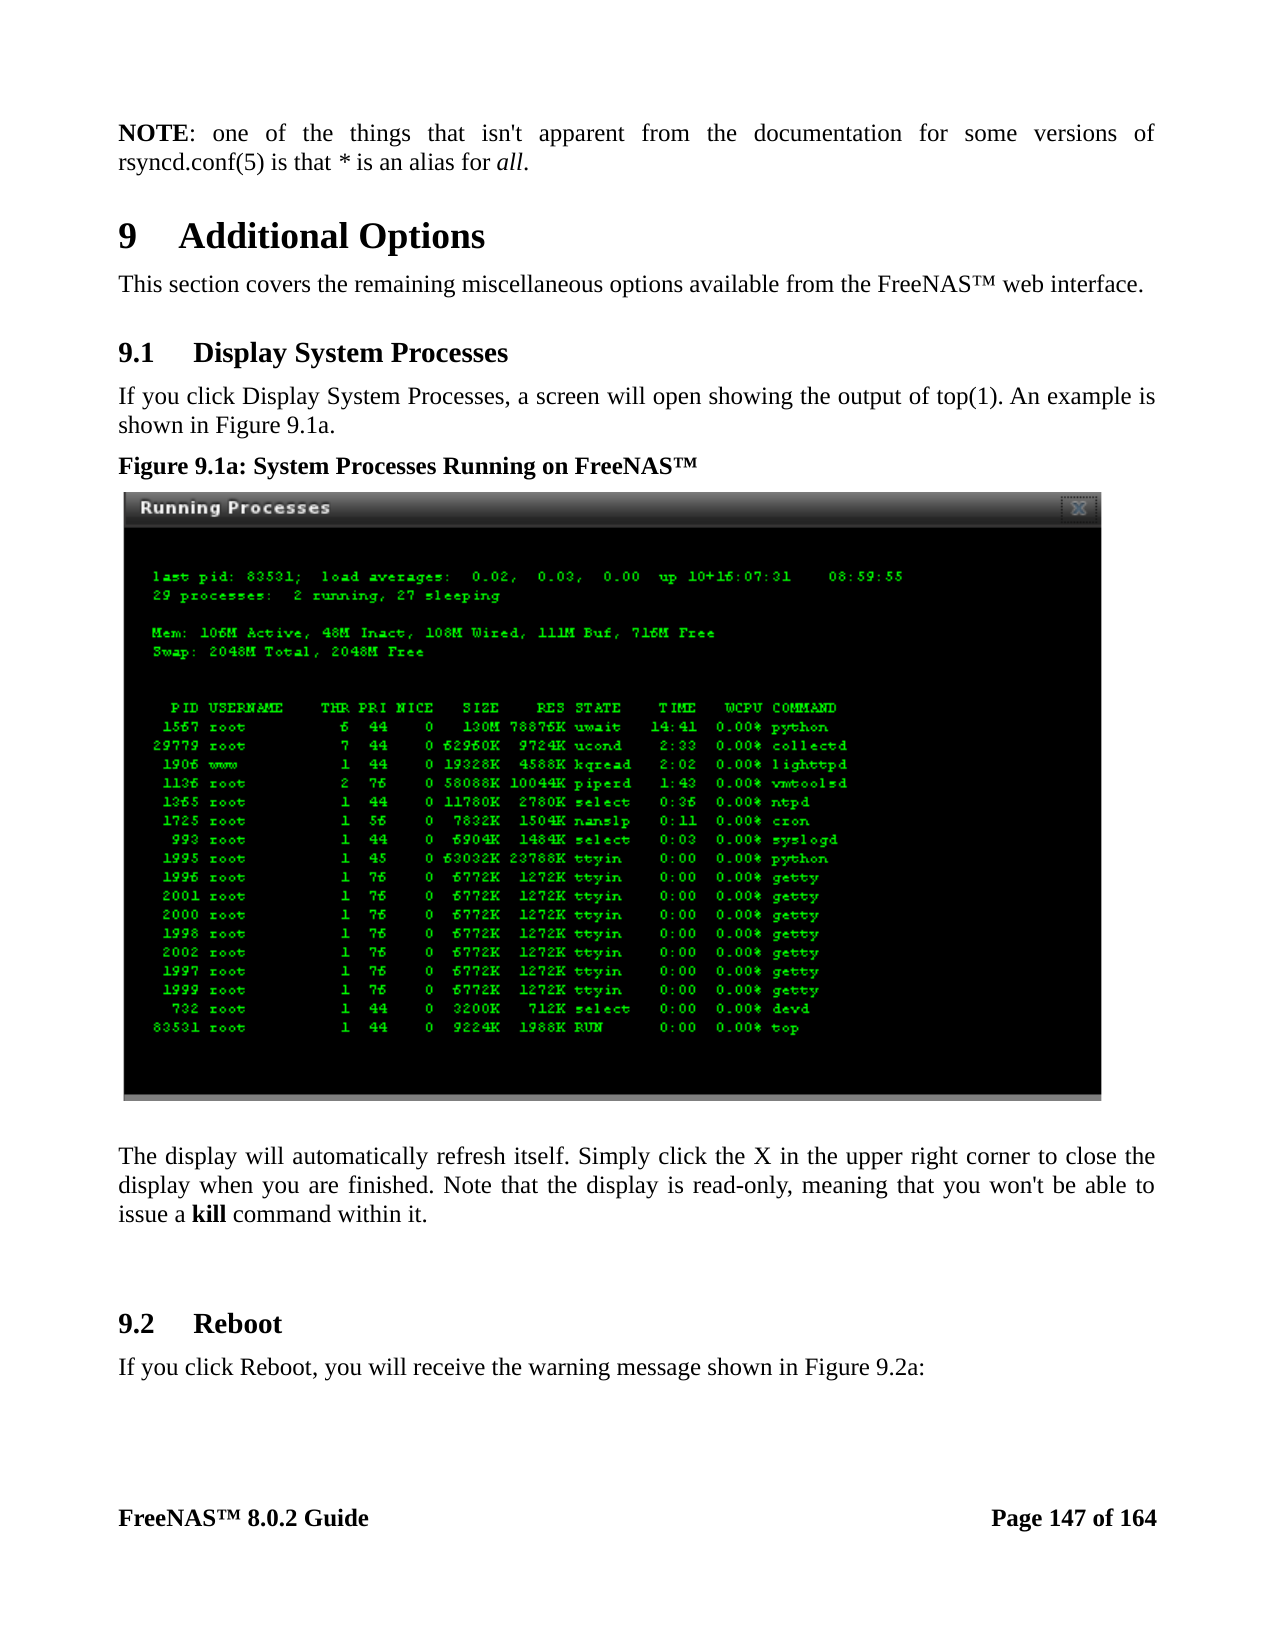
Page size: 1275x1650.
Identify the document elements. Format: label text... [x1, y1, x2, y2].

subtitle Additional Options [118, 213, 1157, 256]
subtitle Display System Processes [118, 335, 1157, 368]
text The display will automatically refresh itself. Simply click the X in the upper right corner to close the display when you are finished. Note that the display is read-only, meaning that you won't be able to issue a kill command within it. [118, 1141, 1157, 1228]
text If you click Reboot, you will receive the warning message shown in Figure 9.2a: [118, 1352, 1157, 1381]
text If you click Display System Processes, a screen will open showing the output of top(1). An example is shown in Figure 9.1a. [118, 381, 1157, 438]
text This section covers the remaining miscellaneous options available from the FreeNAS™ web interface. [118, 269, 1157, 297]
subtitle Reboot [118, 1306, 1157, 1340]
text NOTE: one of the things that isn't apparent from the documentation for some versions of rsyncd.conf(5) is that * is an alias for all. [118, 118, 1157, 176]
picture [123, 492, 1102, 1101]
text Figure 9.1a: System Processes Running on FreeNAS™ [118, 451, 1157, 480]
